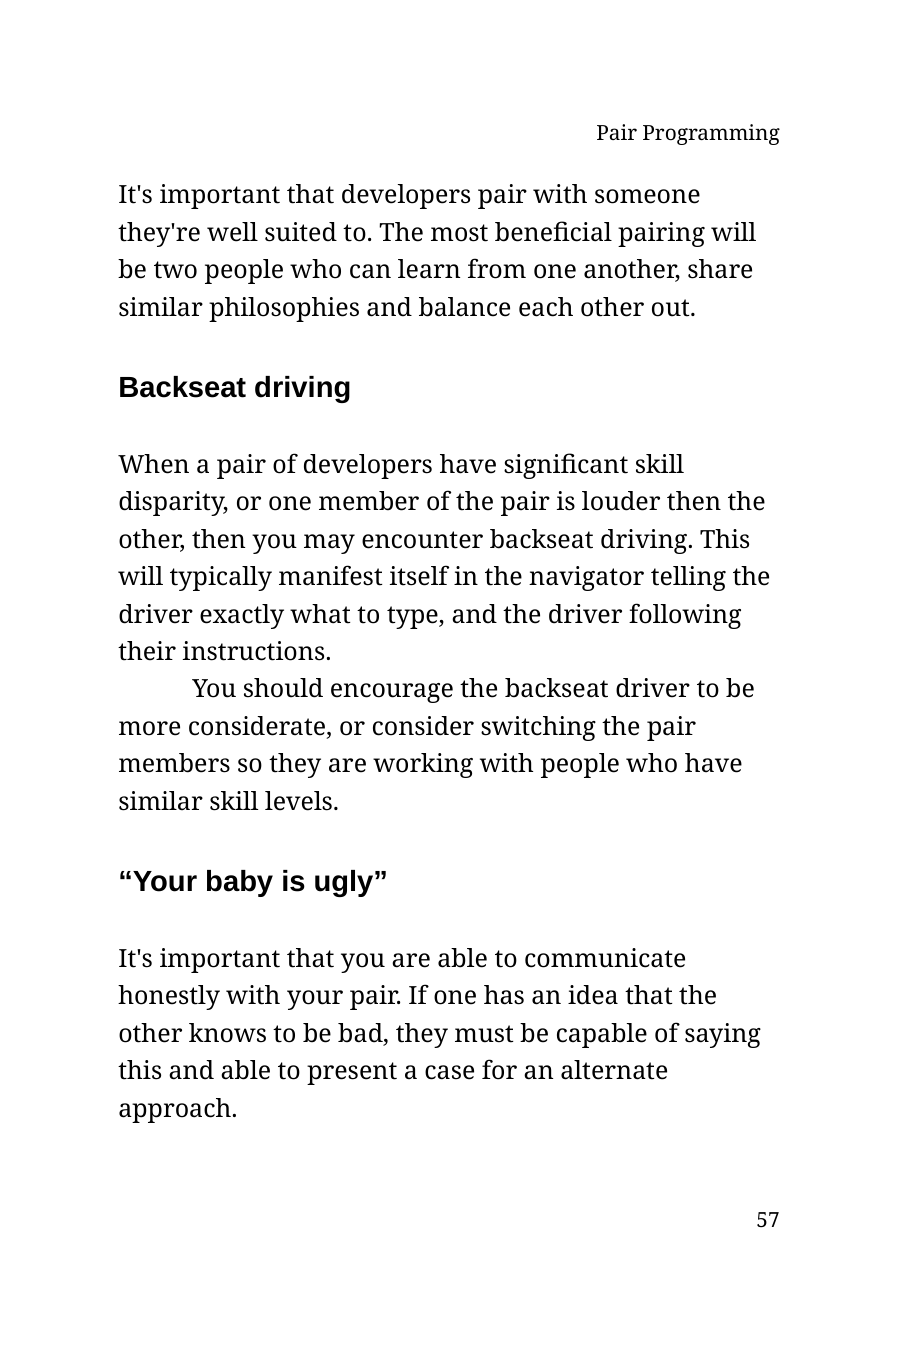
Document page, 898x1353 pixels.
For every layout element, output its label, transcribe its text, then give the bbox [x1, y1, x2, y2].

subtitle “Your baby is ugly” [118, 864, 779, 897]
text When a pair of developers have significant skill disparity, or one member of the pair is louder then the other, then you may encounter backseat driving. This will typically manifest itself in the navigator telling the driver exactly what to type, and the driver following their instructions. [118, 447, 779, 668]
text It's important that developers pair with someone they're well suited to. The most beneficial pairing will be two people who can learn from one another, share similar philosophies and balance each other out. [118, 177, 779, 323]
subtitle Backseat driving [118, 370, 779, 403]
text You should encourage the backseat driver to be more considerate, or consider switching the pair members so they are working with people who have similar skill levels. [118, 671, 779, 817]
text It's important that you are able to communicate honestly with your pair. If one has an idea that the other knows to be bad, they must be capable of saying this and able to present a case for an alternate approach. [118, 941, 779, 1124]
